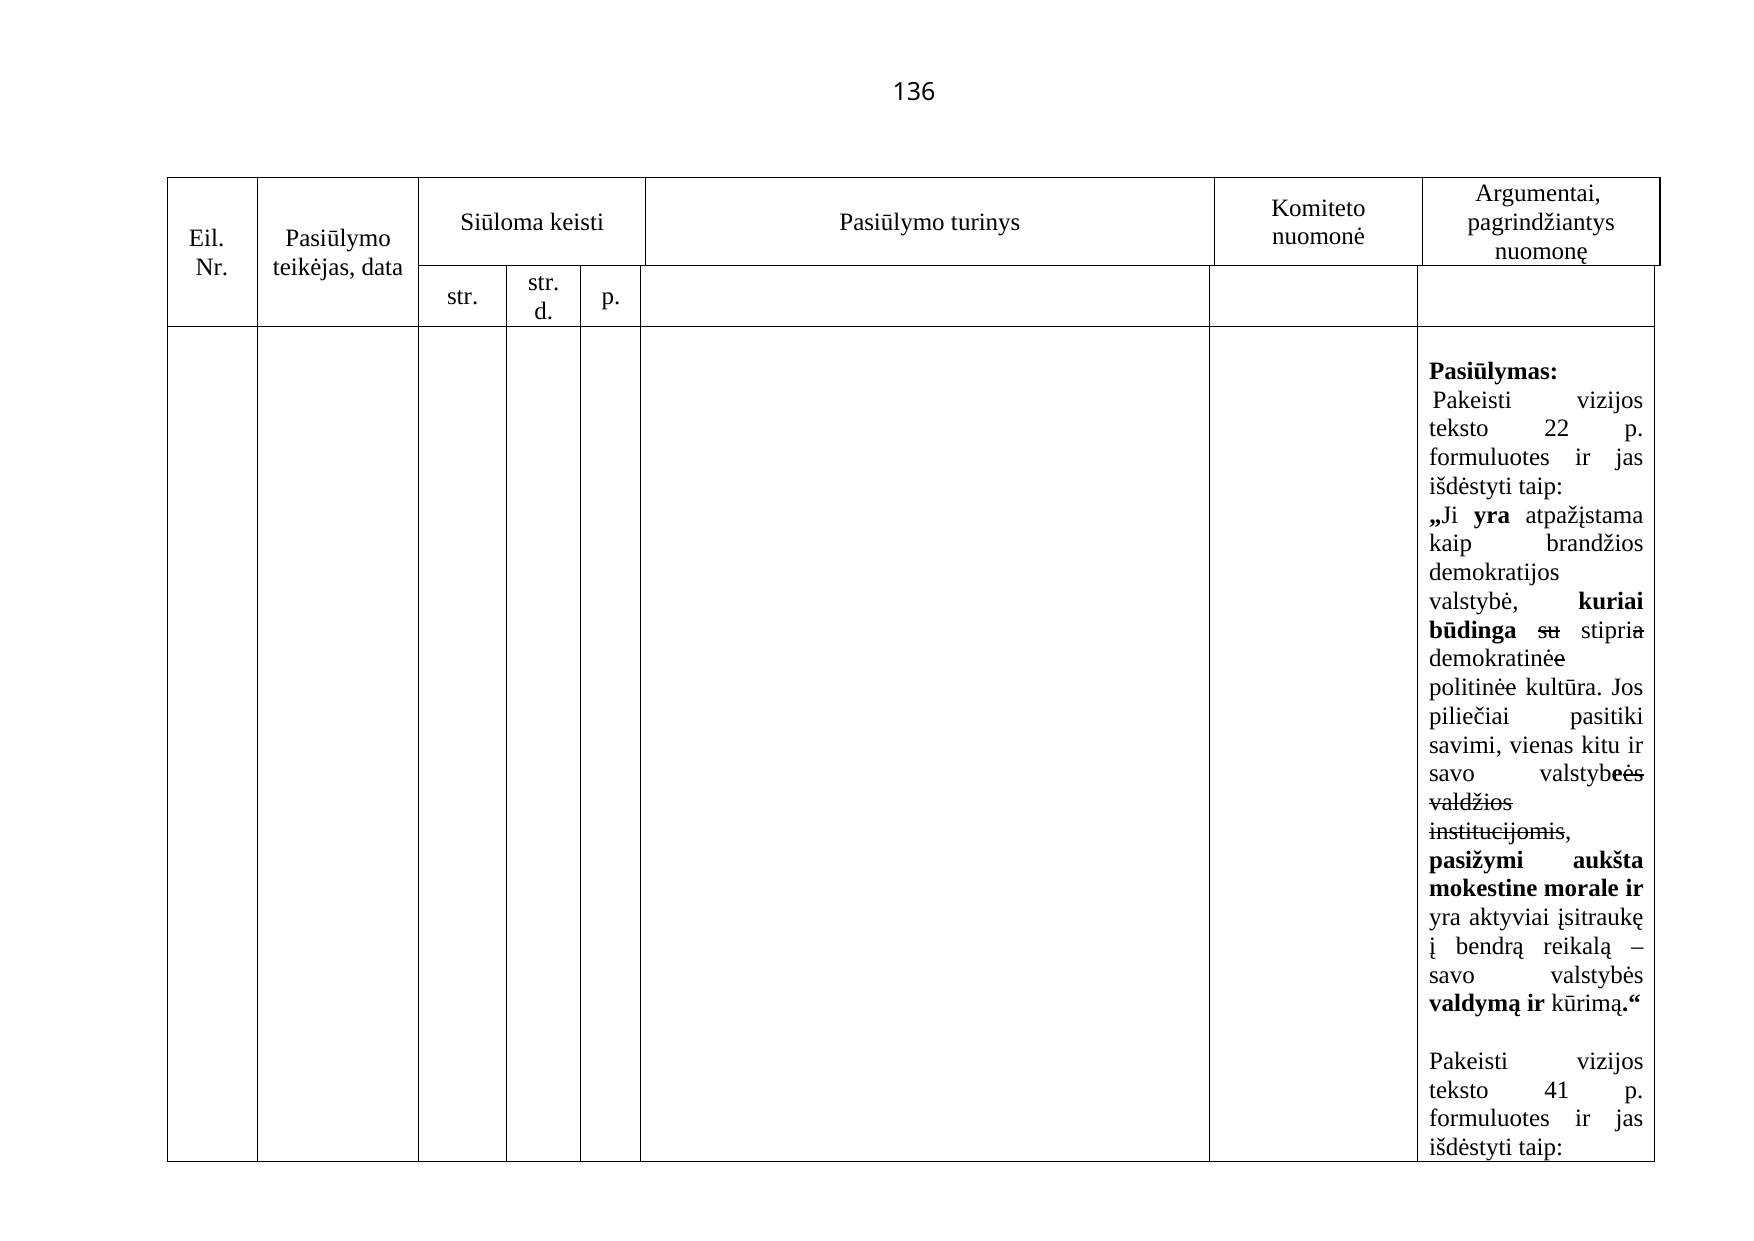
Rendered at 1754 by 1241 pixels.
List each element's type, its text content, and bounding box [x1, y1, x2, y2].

table_cell [1210, 266, 1417, 326]
table_cell [641, 327, 1209, 1161]
table_cell [1655, 266, 1660, 326]
table_header Komiteto nuomonė [1215, 178, 1422, 264]
table_cell [507, 327, 580, 1161]
table_cell Pasiūlymas: Pakeisti vizijos teksto 22 p. formuluotes ir jas išdėstyti taip: „Ji yra atpažįstama kaip brandžios demokratijos valstybė, kuriai būdinga su stipria demokratinėe politinėe kultūra. Jos piliečiai pasitiki savimi, vienas kitu ir savo valstybeės valdžios institucijomis, pasižymi aukšta mokestine morale ir yra aktyviai įsitraukę į bendrą reikalą – savo valstybės valdymą ir kūrimą.“ Pakeisti vizijos teksto 41 p. formuluotes ir jas išdėstyti taip: [1418, 327, 1654, 1161]
table_cell [1655, 326, 1660, 1161]
table_header Pasiūlymo turinys [646, 178, 1214, 264]
table_cell [641, 266, 1209, 326]
table_cell [1210, 327, 1417, 1161]
table_cell str. d. [507, 266, 580, 326]
table_header Eil. Nr. [168, 178, 257, 326]
table_cell str. [419, 266, 506, 326]
table_header Pasiūlymo teikėjas, data [258, 178, 418, 326]
table_cell [1418, 266, 1654, 326]
table_cell p. [581, 266, 640, 326]
table_header Argumentai, pagrindžiantys nuomonę [1423, 178, 1659, 264]
table_cell [419, 327, 506, 1161]
table_cell [168, 327, 257, 1161]
table_cell [258, 327, 418, 1161]
table_header Siūloma keisti [419, 178, 645, 264]
table_cell [581, 327, 640, 1161]
